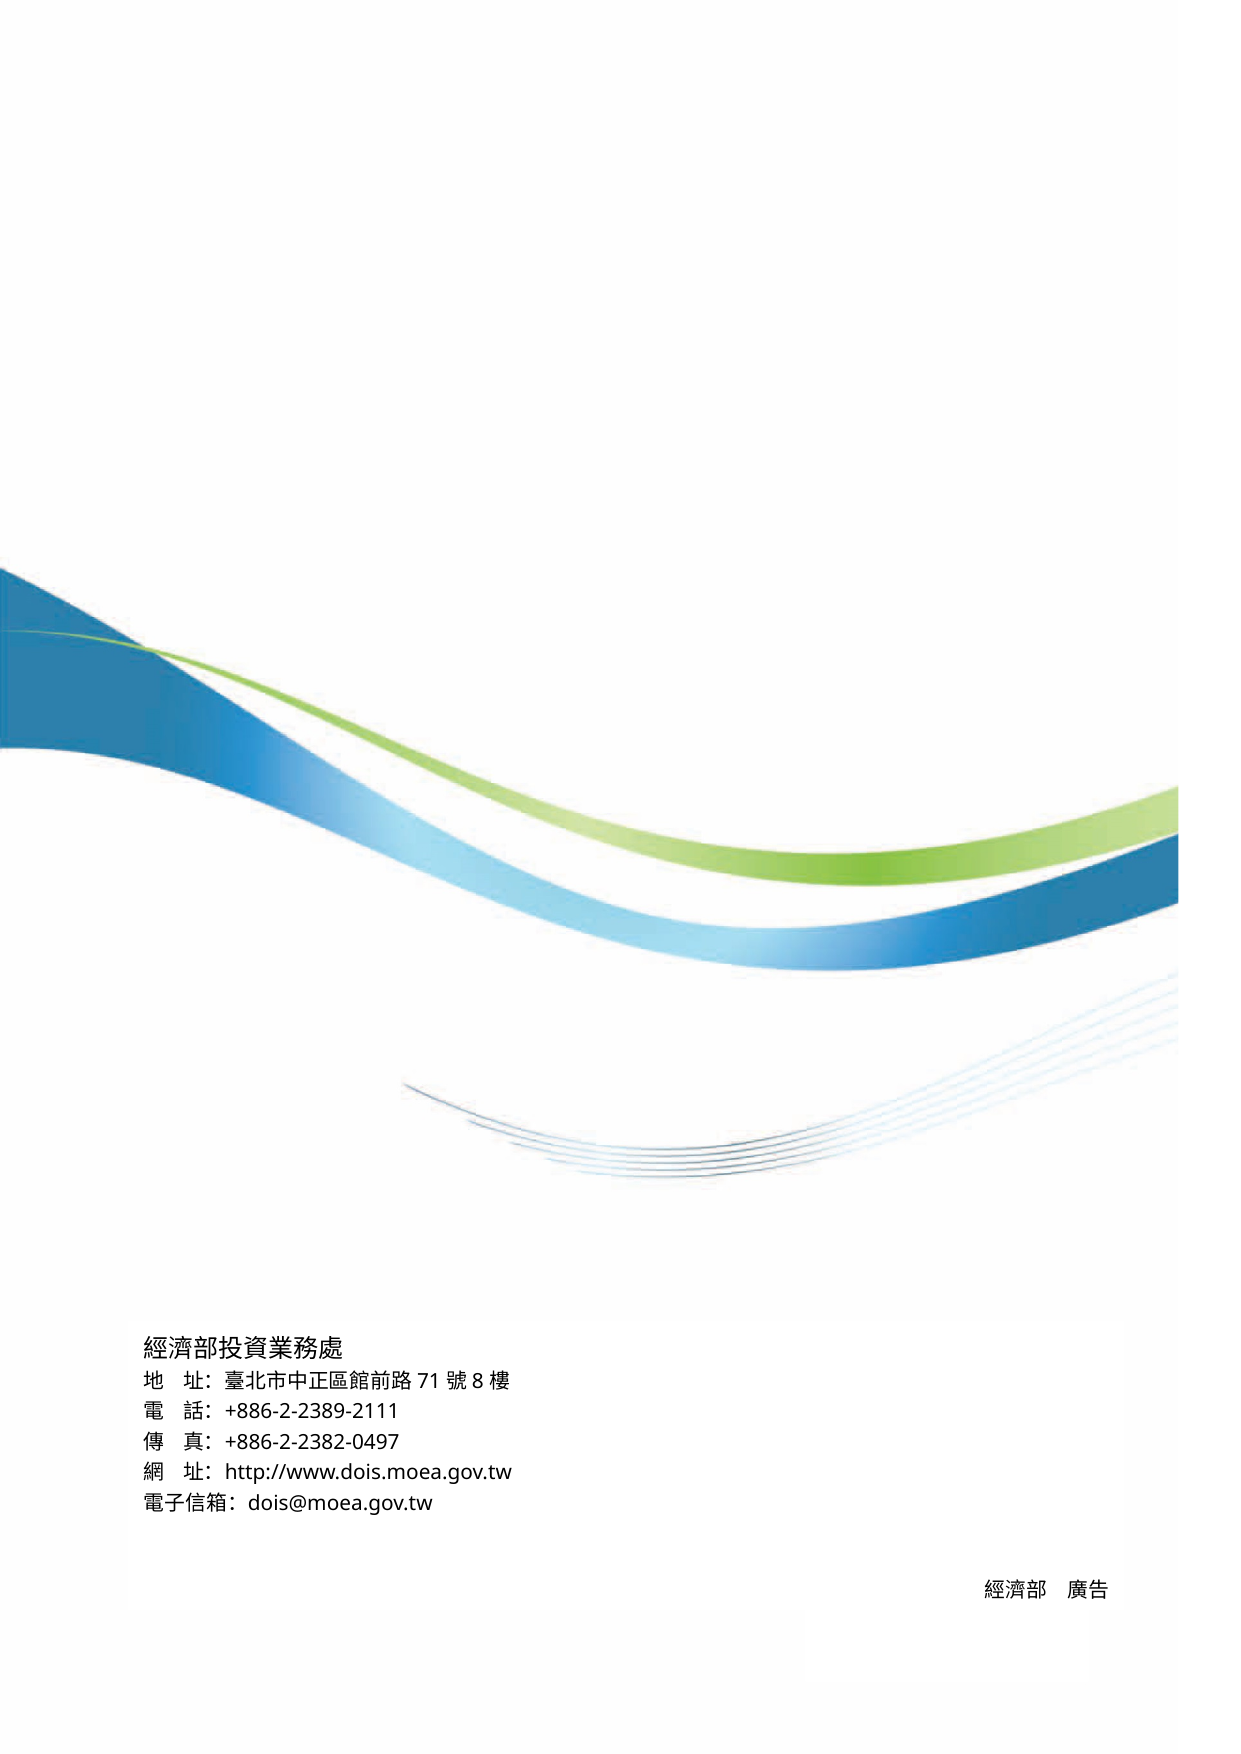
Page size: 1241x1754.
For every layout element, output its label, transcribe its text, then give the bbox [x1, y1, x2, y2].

text 經濟部 廣告 [143, 1573, 1109, 1603]
text 傳 真：+886-2-2382-0497 [143, 1425, 1109, 1455]
text 電子信箱：dois@moea.gov.tw [143, 1486, 1109, 1516]
text 網 址：http://www.dois.moea.gov.tw [143, 1455, 1109, 1486]
text 地 址：臺北市中正區館前路 71 號 8 樓 [143, 1364, 1109, 1395]
text 電 話：+886-2-2389-2111 [143, 1395, 1109, 1425]
text 經濟部投資業務處 [143, 1328, 1109, 1364]
